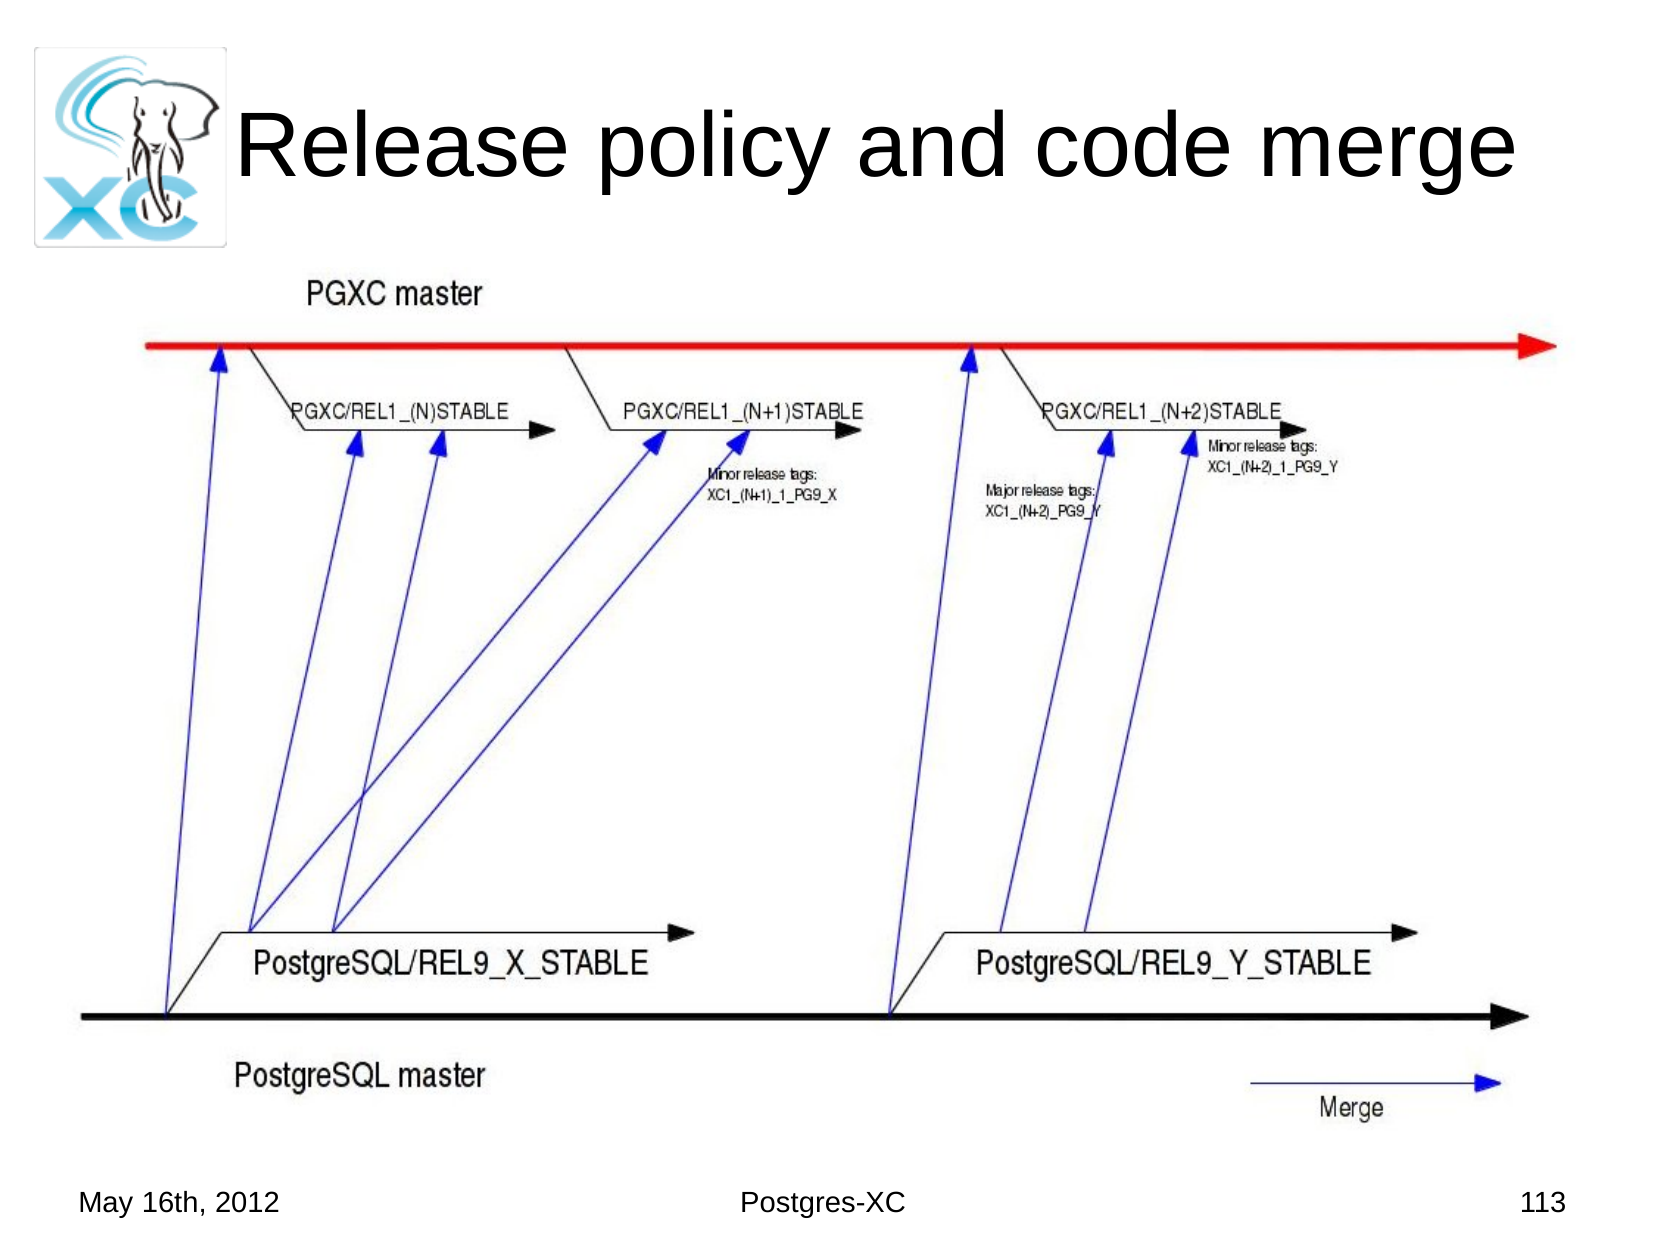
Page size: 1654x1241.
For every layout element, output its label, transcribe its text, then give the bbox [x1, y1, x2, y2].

picture [67, 267, 1576, 1136]
title Release policy and code merge [234, 40, 1599, 248]
picture [34, 47, 227, 248]
